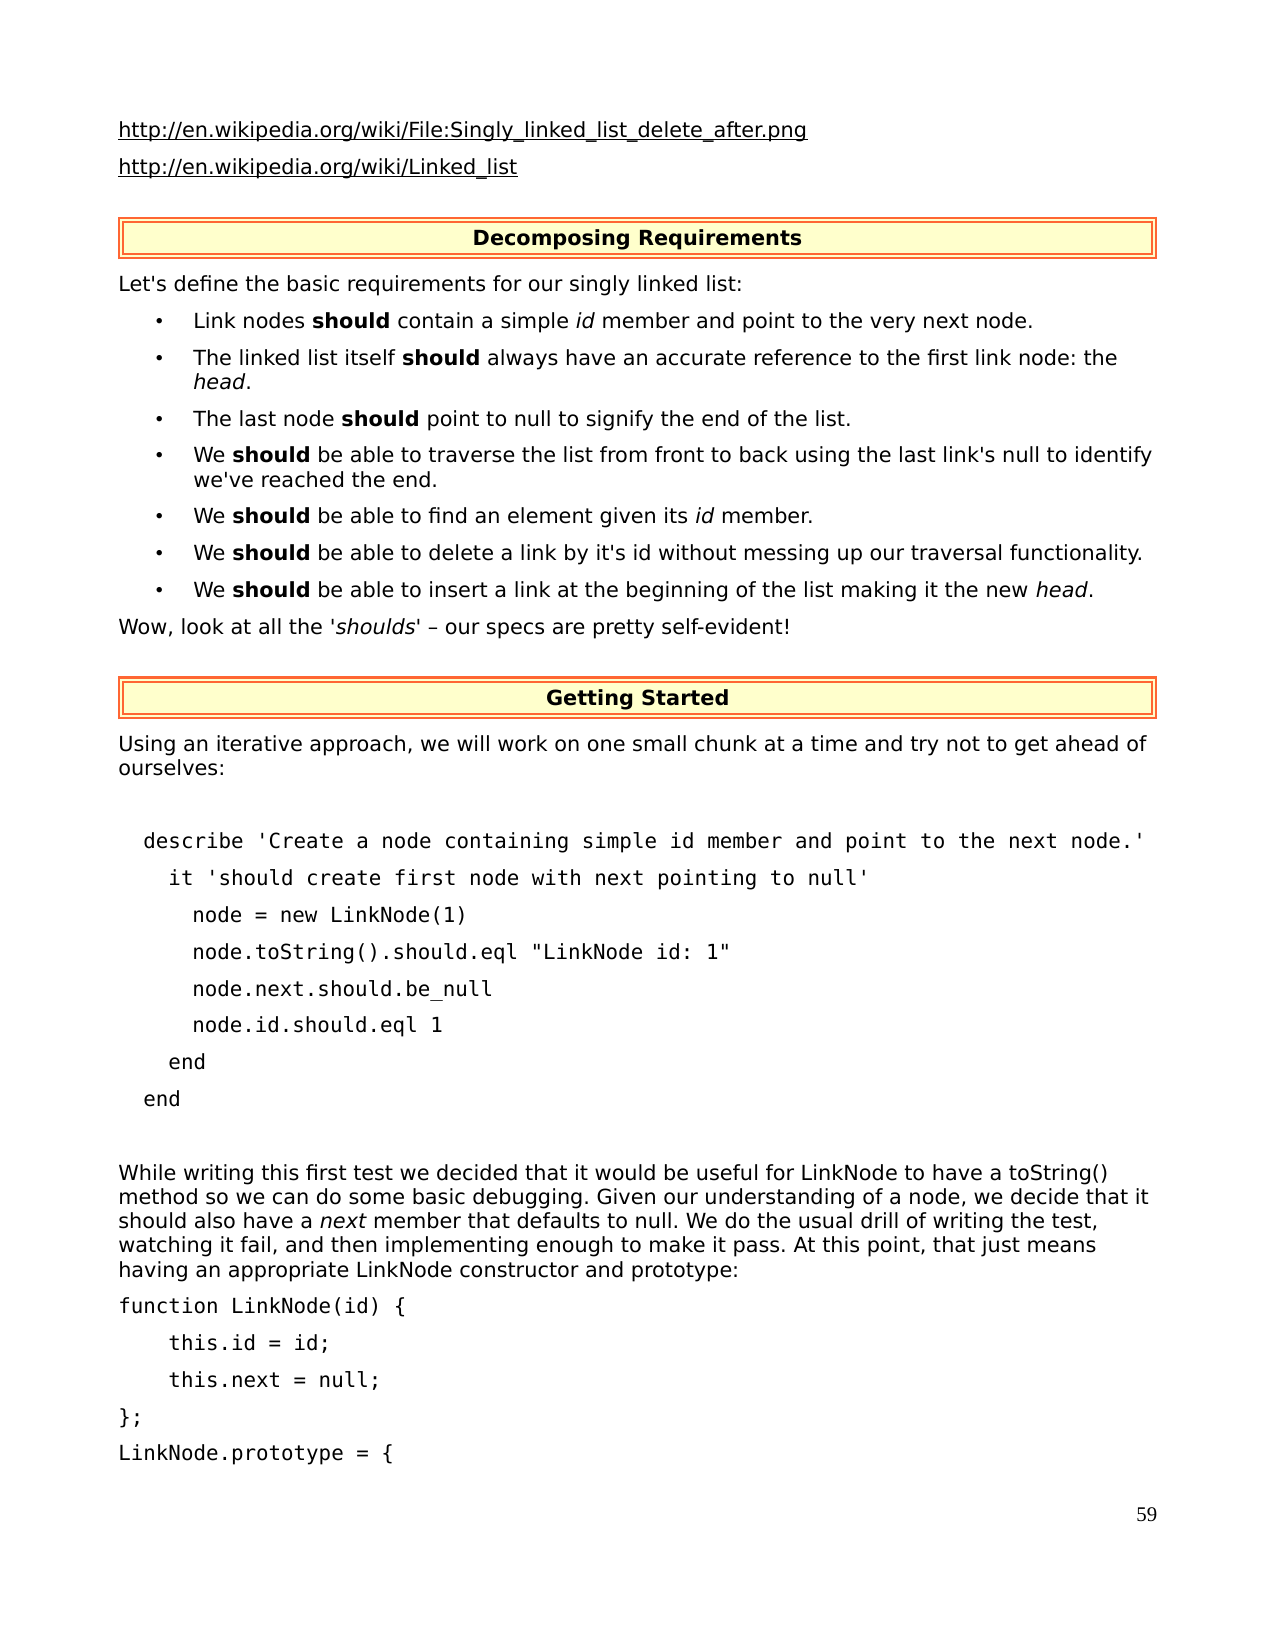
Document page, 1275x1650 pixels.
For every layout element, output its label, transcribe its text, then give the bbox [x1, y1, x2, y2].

text this.next = null; [118, 1368, 1157, 1392]
text end [118, 1087, 1157, 1111]
list Link nodes should contain a simple id member and point to the very next node. [156, 309, 1157, 333]
text it 'should create first node with next pointing to null' [118, 866, 1157, 891]
text Wow, look at all the 'shoulds' – our specs are pretty self-evident! [118, 615, 1157, 639]
text Using an iterative approach, we will work on one small chunk at a time and try not to get ahead of ourselves: [118, 732, 1157, 780]
text http://en.wikipedia.org/wiki/Linked_list [118, 155, 1157, 179]
list The last node should point to null to signify the end of the list. [156, 407, 1157, 431]
text describe 'Create a node containing simple id member and point to the next node.' [118, 829, 1157, 854]
text While writing this first test we decided that it would be useful for LinkNode to have a toString() method so we can do some basic debugging. Given our understanding of a node, we decide that it should also have a next member that defaults to null. We do the usual drill of writing the test, watching it fail, and then implementing enough to make it pass. At this point, that just means having an appropriate LinkNode constructor and prototype: [118, 1161, 1157, 1282]
list We should be able to find an element given its id member. [156, 504, 1157, 529]
text function LinkNode(id) { [118, 1294, 1157, 1319]
text Let's define the basic requirements for our singly linked list: [118, 272, 1157, 296]
text end [118, 1050, 1157, 1074]
list We should be able to traverse the list from front to back using the last link's null to identify we've reached the end. [156, 443, 1157, 492]
text LinkNode.prototype = { [118, 1441, 1157, 1466]
text node.id.should.eql 1 [118, 1013, 1157, 1038]
text node.toString().should.eql "LinkNode id: 1" [118, 940, 1157, 964]
text node.next.should.be_null [118, 977, 1157, 1001]
text this.id = id; [118, 1331, 1157, 1355]
text http://en.wikipedia.org/wiki/File:Singly_linked_list_delete_after.png [118, 118, 1157, 142]
list The linked list itself should always have an accurate reference to the first link node: the head. [156, 346, 1157, 394]
list We should be able to delete a link by it's id without messing up our traversal functionality. [156, 541, 1157, 565]
text }; [118, 1405, 1157, 1429]
text node = new LinkNode(1) [118, 903, 1157, 927]
list We should be able to insert a link at the beginning of the list making it the new head. [156, 578, 1157, 602]
